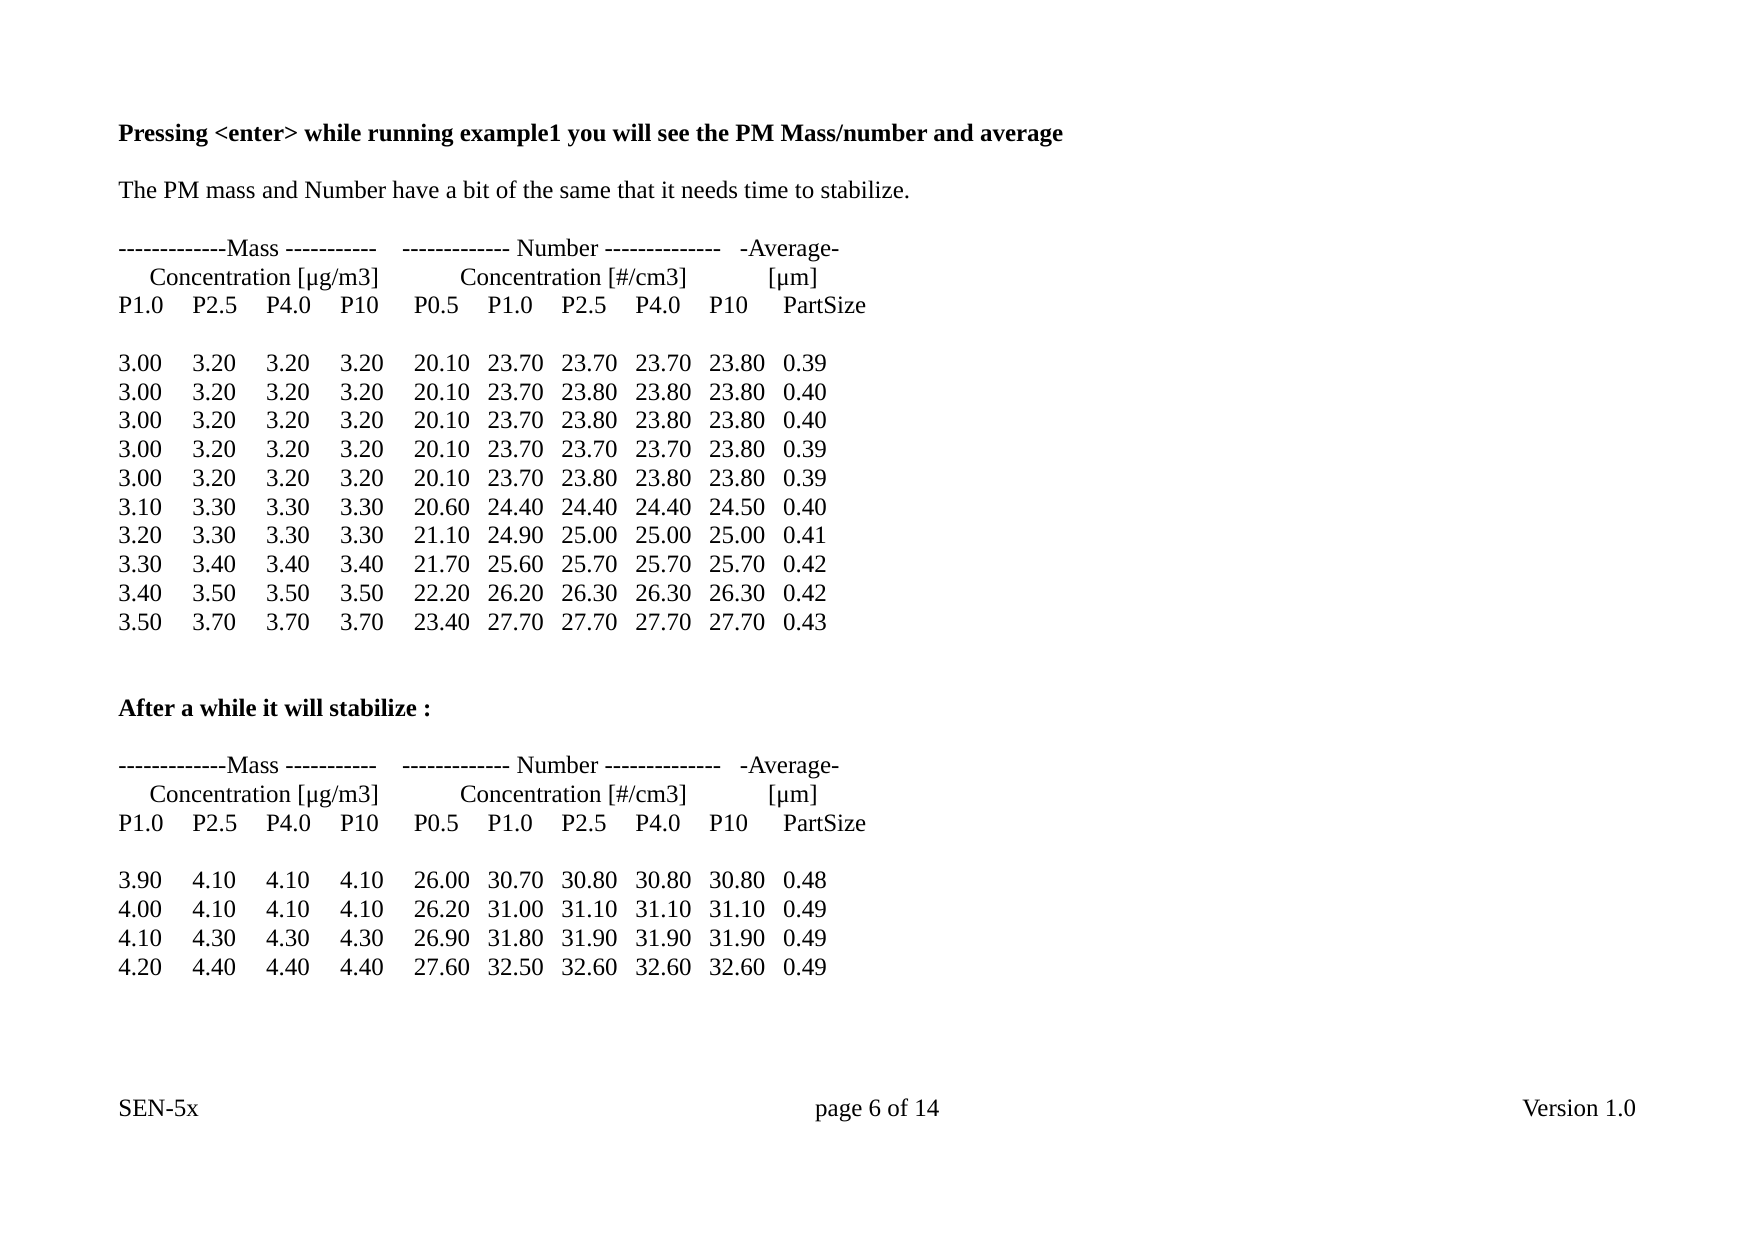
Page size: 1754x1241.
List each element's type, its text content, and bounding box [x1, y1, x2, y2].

text 3.00 3.20 3.20 3.20 20.10 23.70 23.70 23.70 23.80 0.39 [118, 434, 1636, 463]
text P1.0 P2.5 P4.0 P10 P0.5 P1.0 P2.5 P4.0 P10 PartSize [118, 808, 1636, 837]
text -------------Mass ----------- ------------- Number -------------- -Average- [118, 233, 1636, 262]
text 3.30 3.40 3.40 3.40 21.70 25.60 25.70 25.70 25.70 0.42 [118, 549, 1636, 578]
text 3.00 3.20 3.20 3.20 20.10 23.70 23.80 23.80 23.80 0.40 [118, 377, 1636, 406]
text After a while it will stabilize : [118, 693, 1636, 722]
text 3.20 3.30 3.30 3.30 21.10 24.90 25.00 25.00 25.00 0.41 [118, 521, 1636, 549]
text 4.00 4.10 4.10 4.10 26.20 31.00 31.10 31.10 31.10 0.49 [118, 894, 1636, 923]
text Concentration [μg/m3] Concentration [#/cm3] [μm] [118, 779, 1636, 808]
text Concentration [μg/m3] Concentration [#/cm3] [μm] [118, 262, 1636, 291]
text 3.00 3.20 3.20 3.20 20.10 23.70 23.80 23.80 23.80 0.40 [118, 406, 1636, 434]
text Pressing <enter> while running example1 you will see the PM Mass/number and average [118, 118, 1636, 147]
text 4.10 4.30 4.30 4.30 26.90 31.80 31.90 31.90 31.90 0.49 [118, 923, 1636, 952]
text P1.0 P2.5 P4.0 P10 P0.5 P1.0 P2.5 P4.0 P10 PartSize [118, 291, 1636, 319]
text 3.00 3.20 3.20 3.20 20.10 23.70 23.70 23.70 23.80 0.39 [118, 348, 1636, 377]
text 3.00 3.20 3.20 3.20 20.10 23.70 23.80 23.80 23.80 0.39 [118, 463, 1636, 492]
text 3.10 3.30 3.30 3.30 20.60 24.40 24.40 24.40 24.50 0.40 [118, 492, 1636, 521]
text 3.90 4.10 4.10 4.10 26.00 30.70 30.80 30.80 30.80 0.48 [118, 866, 1636, 894]
text 4.20 4.40 4.40 4.40 27.60 32.50 32.60 32.60 32.60 0.49 [118, 952, 1636, 981]
text The PM mass and Number have a bit of the same that it needs time to stabilize. [118, 176, 1636, 204]
text -------------Mass ----------- ------------- Number -------------- -Average- [118, 751, 1636, 779]
text 3.40 3.50 3.50 3.50 22.20 26.20 26.30 26.30 26.30 0.42 [118, 578, 1636, 607]
text 3.50 3.70 3.70 3.70 23.40 27.70 27.70 27.70 27.70 0.43 [118, 607, 1636, 636]
